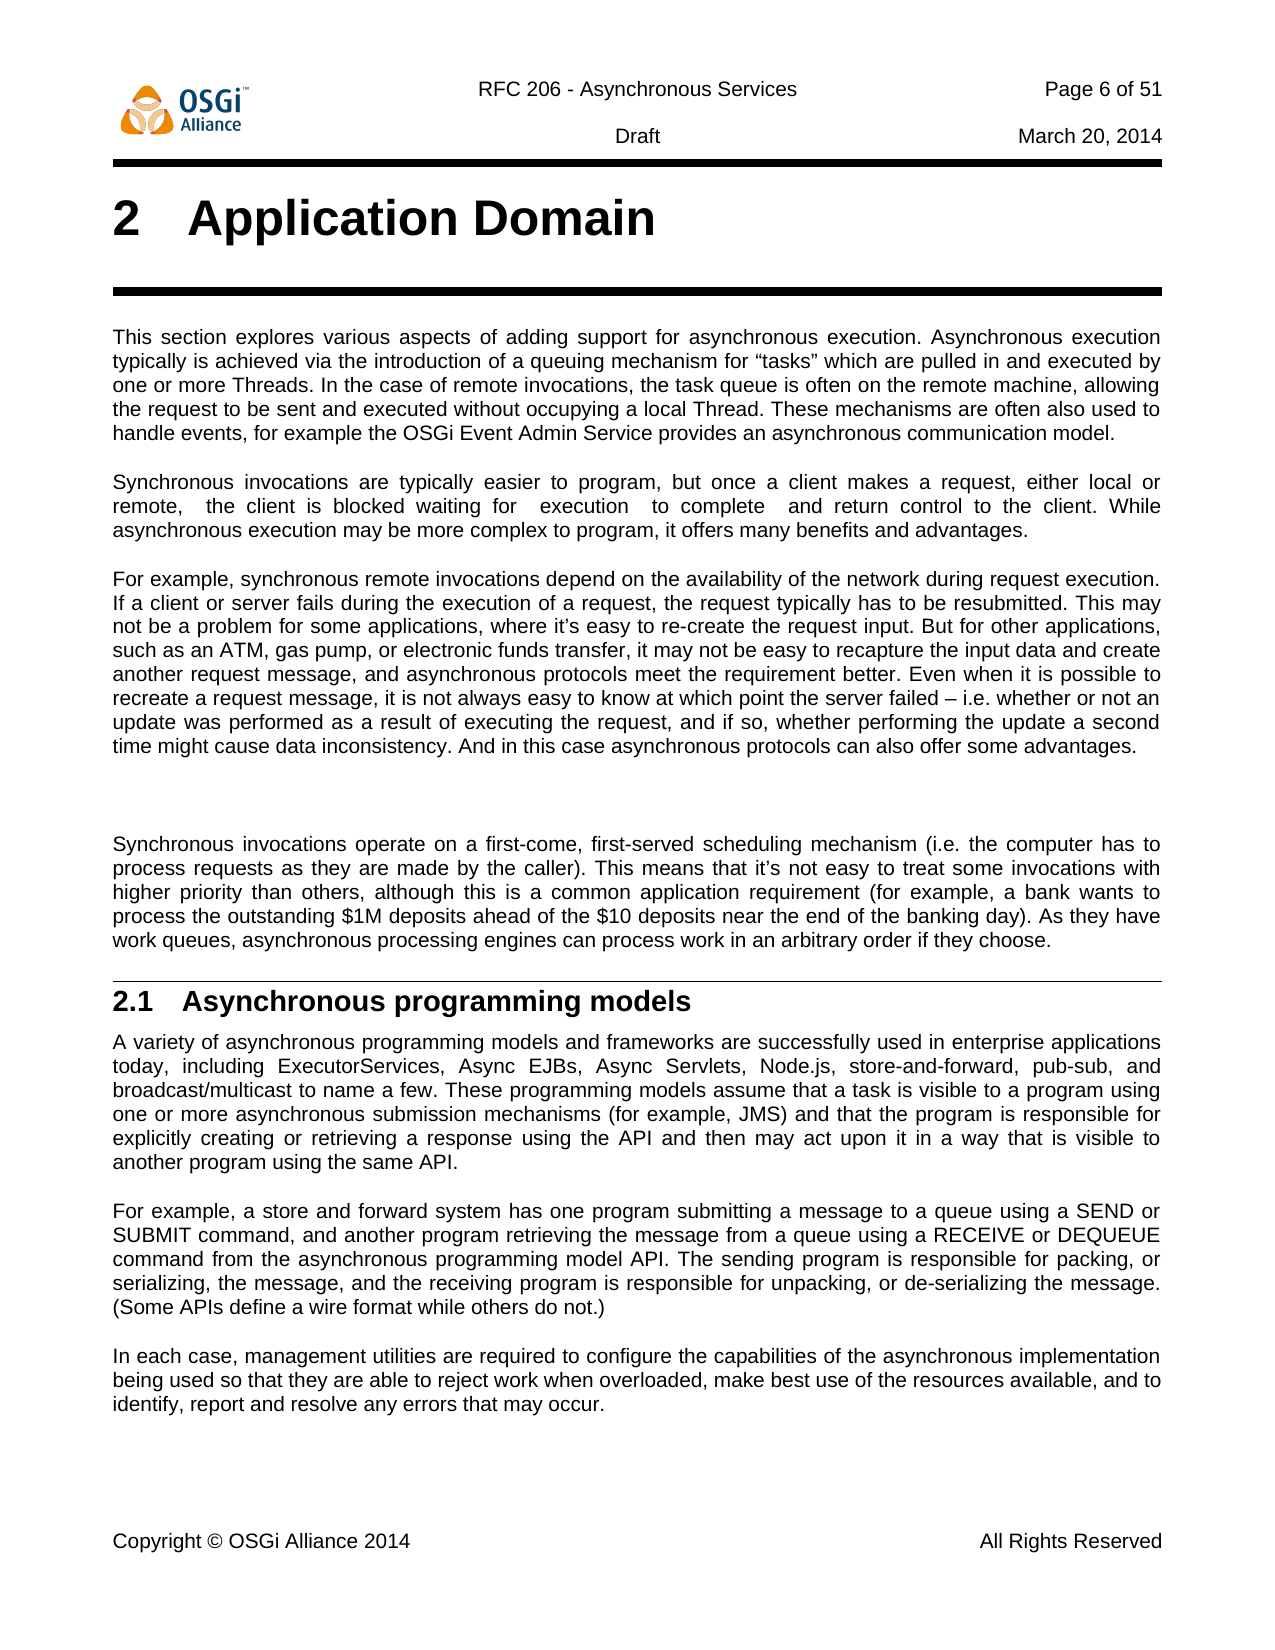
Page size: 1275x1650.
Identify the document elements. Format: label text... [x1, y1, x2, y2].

text For example, synchronous remote invocations depend on the availability of the network during request execution. If a client or server fails during the execution of a request, the request typically has to be resubmitted. This may not be a problem for some applications, where it’s easy to re-create the request input. But for other applications, such as an ATM, gas pump, or electronic funds transfer, it may not be easy to recapture the input data and create another request message, and asynchronous protocols meet the requirement better. Even when it is possible to recreate a request message, it is not always easy to know at which point the server failed – i.e. whether or not an update was performed as a result of executing the request, and if so, whether performing the update a second time might cause data inconsistency. And in this case asynchronous protocols can also offer some advantages. [112, 566, 1162, 758]
text Synchronous invocations are typically easier to program, but once a client makes a request, either local or remote, the client is blocked waiting for execution to complete and return control to the client. While asynchronous execution may be more complex to program, it offers many benefits and advantages. [112, 469, 1162, 541]
text This section explores various aspects of adding support for asynchronous execution. Asynchronous execution typically is achieved via the introduction of a queuing mechanism for “tasks” which are pulled in and executed by one or more Threads. In the case of remote invocations, the task queue is often on the remote machine, allowing the request to be sent and executed without occupying a local Thread. These mechanisms are often also used to handle events, for example the OSGi Event Admin Service provides an asynchronous communication model. [112, 325, 1162, 444]
text In each case, management utilities are required to configure the capabilities of the asynchronous implementation being used so that they are able to reject work when overloaded, make best use of the resources available, and to identify, report and resolve any errors that may occur. [112, 1344, 1162, 1416]
picture [113, 78, 257, 142]
text For example, a store and forward system has one program submitting a message to a queue using a SEND or SUBMIT command, and another program retrieving the message from a queue using a RECEIVE or DEQUEUE command from the asynchronous programming model API. The sending program is responsible for packing, or serializing, the message, and the receiving program is responsible for unpacking, or de-serializing the message. (Some APIs define a wire format while others do not.) [112, 1199, 1162, 1319]
text A variety of asynchronous programming models and frameworks are successfully used in enterprise applications today, including ExecutorServices, Async EJBs, Async Servlets, Node.js, store-and-forward, pub-sub, and broadcast/multicast to name a few. These programming models assume that a task is visible to a program using one or more asynchronous submission mechanisms (for example, JMS) and that the program is responsible for explicitly creating or retrieving a response using the API and then may act upon it in a way that is visible to another program using the same API. [112, 1030, 1162, 1174]
subtitle Application Domain [112, 160, 1162, 296]
subtitle Asynchronous programming models [112, 982, 1162, 1018]
text Synchronous invocations operate on a first-come, first-served scheduling mechanism (i.e. the computer has to process requests as they are made by the caller). This means that it’s not easy to treat some invocations with higher priority than others, although this is a common application requirement (for example, a bank wants to process the outstanding $1M deposits ahead of the $10 deposits near the end of the banking day). As they have work queues, asynchronous processing engines can process work in an arbitrary order if they choose. [112, 832, 1162, 952]
